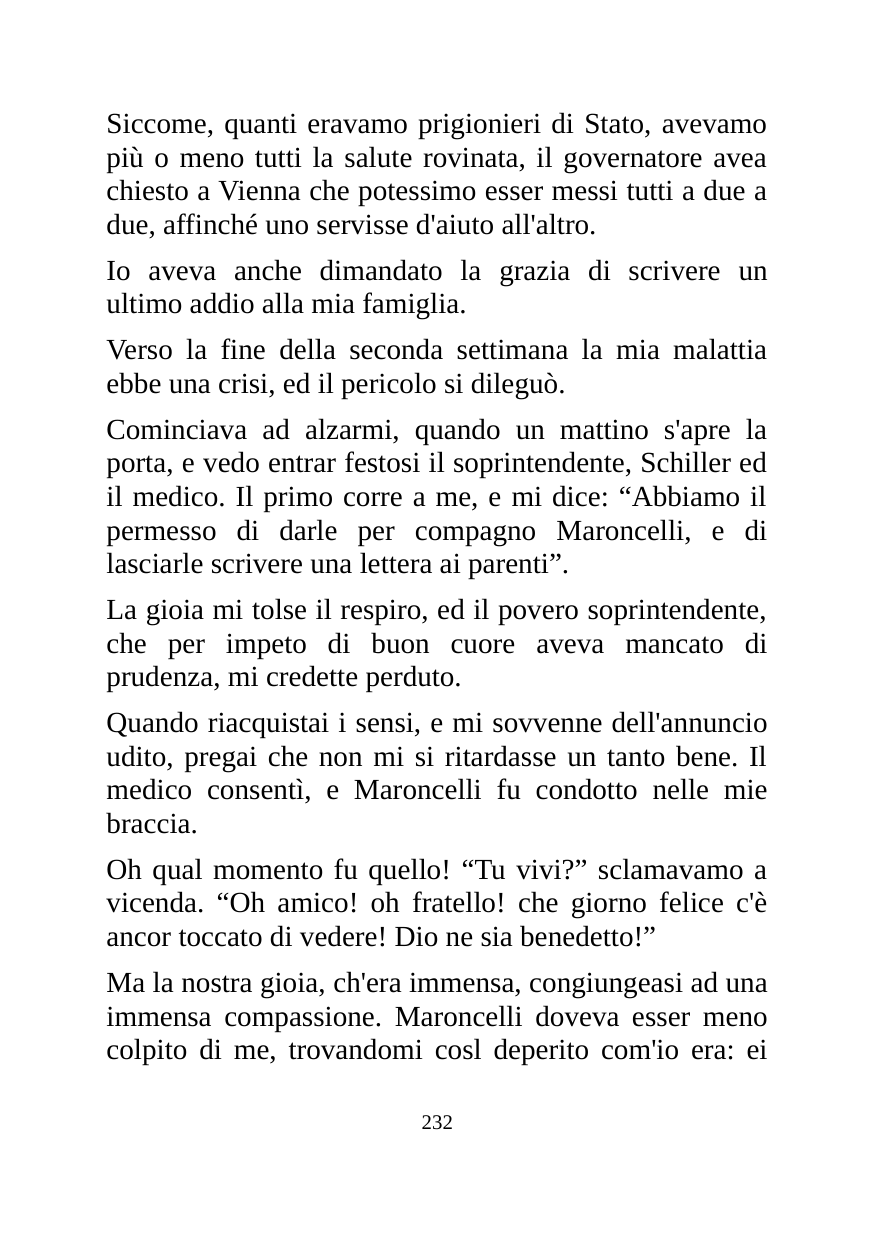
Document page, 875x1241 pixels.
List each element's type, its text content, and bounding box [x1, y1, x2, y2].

text Verso la fine della seconda settimana la mia malattia ebbe una crisi, ed il pericolo si dileguò. [106, 332, 768, 399]
text Io aveva anche dimandato la grazia di scrivere un ultimo addio alla mia famiglia. [106, 253, 768, 320]
text Siccome, quanti eravamo prigionieri di Stato, avevamo più o meno tutti la salute rovinata, il governatore avea chiesto a Vienna che potessimo esser messi tutti a due a due, affinché uno servisse d'aiuto all'altro. [106, 106, 768, 240]
text Ma la nostra gioia, ch'era immensa, congiungeasi ad una immensa compassione. Maroncelli doveva esser meno colpito di me, trovandomi cosl deperito com'io era: ei [106, 965, 768, 1066]
text La gioia mi tolse il respiro, ed il povero soprintendente, che per impeto di buon cuore aveva mancato di prudenza, mi credette perduto. [106, 592, 768, 693]
text Quando riacquistai i sensi, e mi sovvenne dell'annuncio udito, pregai che non mi si ritardasse un tanto bene. Il medico consentì, e Maroncelli fu condotto nelle mie braccia. [106, 705, 768, 839]
text Oh qual momento fu quello! “Tu vivi?” sclamavamo a vicenda. “Oh amico! oh fratello! che giorno felice c'è ancor toccato di vedere! Dio ne sia benedetto!” [106, 852, 768, 953]
text Cominciava ad alzarmi, quando un mattino s'apre la porta, e vedo entrar festosi il soprintendente, Schiller ed il medico. Il primo corre a me, e mi dice: “Abbiamo il permesso di darle per compagno Maroncelli, e di lasciarle scrivere una lettera ai parenti”. [106, 412, 768, 580]
